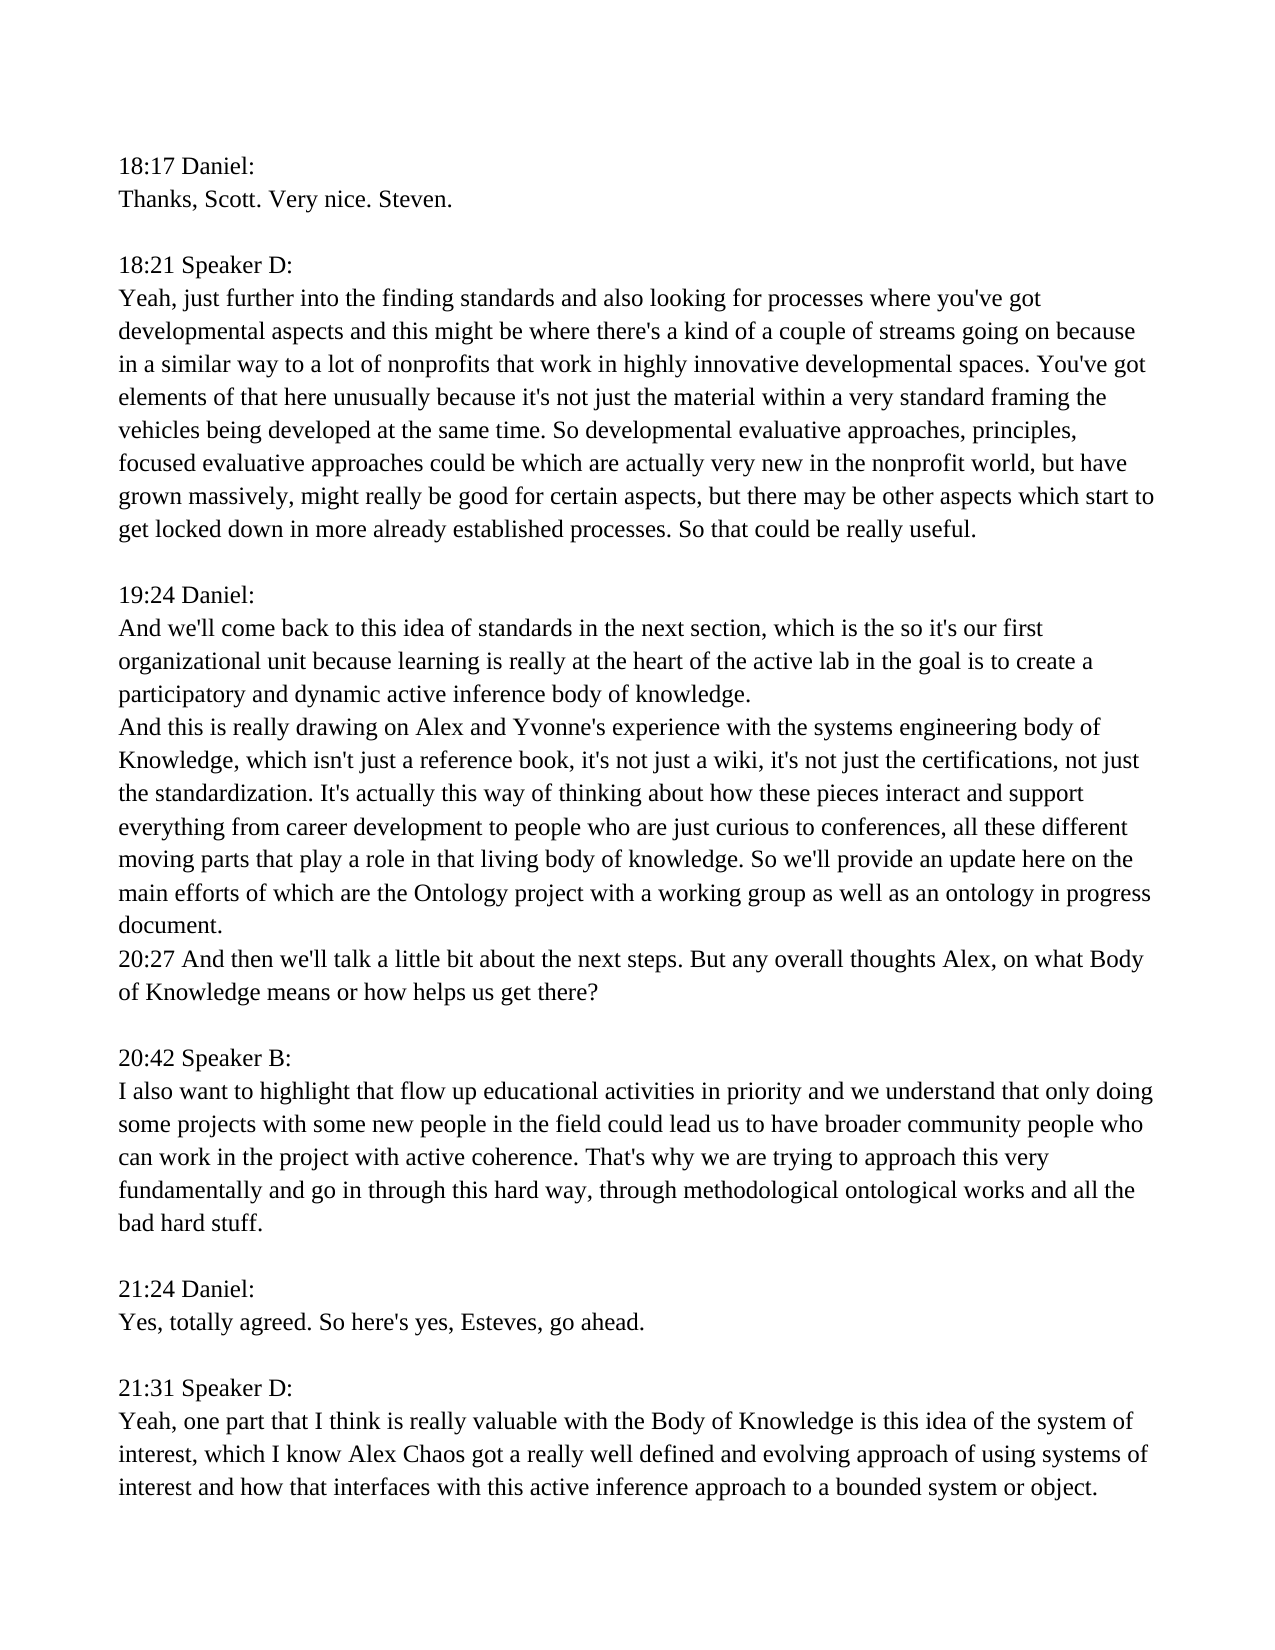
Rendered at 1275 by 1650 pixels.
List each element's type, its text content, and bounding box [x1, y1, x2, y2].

text And this is really drawing on Alex and Yvonne's experience with the systems engineering body of Knowledge, which isn't just a reference book, it's not just a wiki, it's not just the certifications, not just the standardization. It's actually this way of thinking about how these pieces interact and support everything from career development to people who are just curious to conferences, all these different moving parts that play a role in that living body of knowledge. So we'll provide an update here on the main efforts of which are the Ontology project with a working group as well as an ontology in progress document. [118, 712, 1157, 939]
text 18:21 Speaker D: [118, 250, 1157, 279]
text Yeah, just further into the finding standards and also looking for processes where you've got developmental aspects and this might be where there's a kind of a couple of streams going on because in a similar way to a lot of nonprofits that work in highly innovative developmental spaces. You've got elements of that here unusually because it's not just the material within a very standard framing the vehicles being developed at the same time. So developmental evaluative approaches, principles, focused evaluative approaches could be which are actually very new in the nonprofit world, but have grown massively, might really be good for certain aspects, but there may be other aspects which start to get locked down in more already established processes. So that could be really useful. [118, 283, 1157, 543]
text Yes, totally agreed. So here's yes, Esteves, go ahead. [118, 1307, 1157, 1336]
text 20:42 Speaker B: [118, 1043, 1157, 1071]
text 21:24 Daniel: [118, 1274, 1157, 1303]
text I also want to highlight that flow up educational activities in priority and we understand that only doing some projects with some new people in the field could lead us to have broader community people who can work in the project with active coherence. That's why we are trying to approach this very fundamentally and go in through this hard way, through methodological ontological works and all the bad hard stuff. [118, 1076, 1157, 1237]
text 18:17 Daniel: [118, 151, 1157, 180]
text Yeah, one part that I think is really valuable with the Body of Knowledge is this idea of the system of interest, which I know Alex Chaos got a really well defined and evolving approach of using systems of interest and how that interfaces with this active inference approach to a bounded system or object. [118, 1406, 1157, 1501]
text And we'll come back to this idea of standards in the next section, which is the so it's our first organizational unit because learning is really at the heart of the active lab in the goal is to create a participatory and dynamic active inference body of knowledge. [118, 613, 1157, 708]
text 19:24 Daniel: [118, 580, 1157, 609]
text Thanks, Scott. Very nice. Steven. [118, 184, 1157, 213]
text 20:27 And then we'll talk a little bit about the next steps. But any overall thoughts Alex, on what Body of Knowledge means or how helps us get there? [118, 944, 1157, 1005]
text 21:31 Speaker D: [118, 1373, 1157, 1402]
